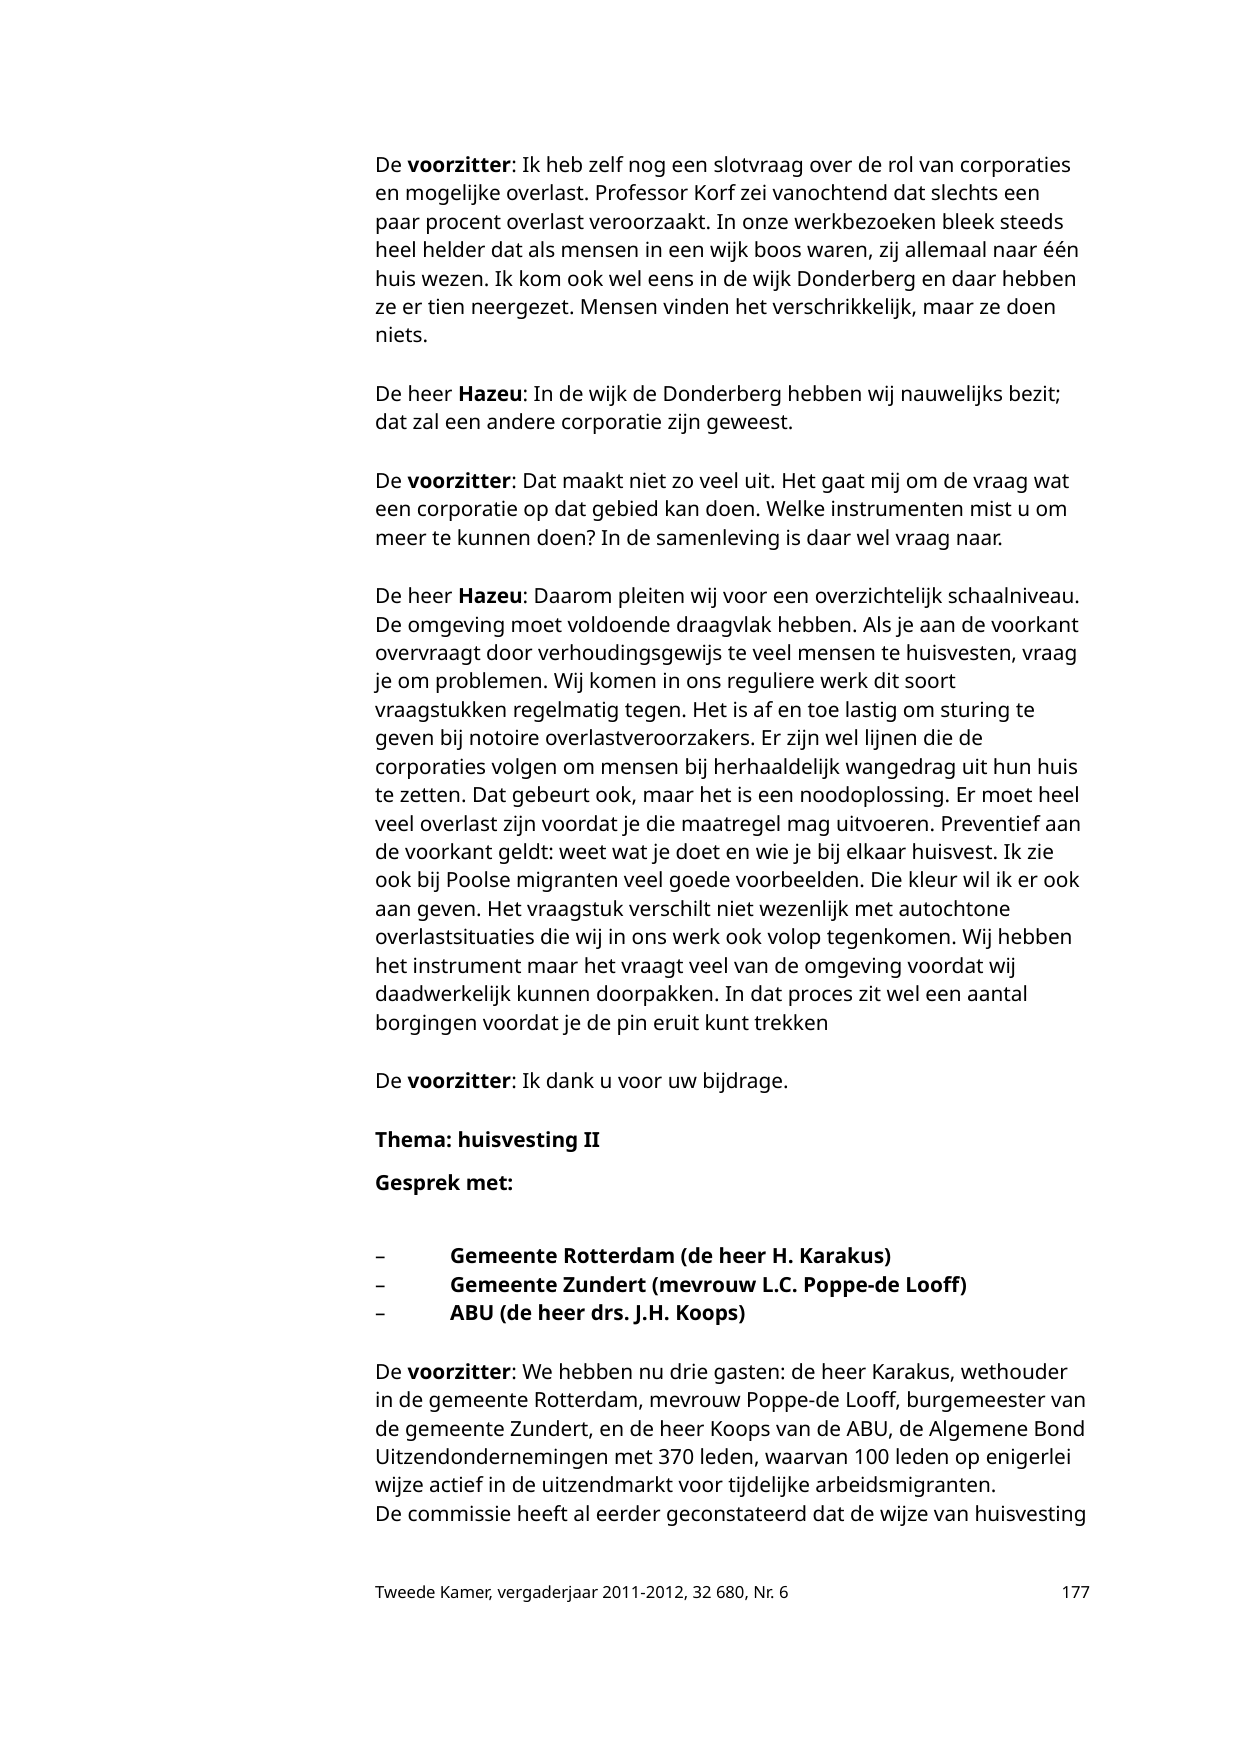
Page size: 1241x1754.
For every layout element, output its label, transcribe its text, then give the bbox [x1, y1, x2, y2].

text De voorzitter: Ik dank u voor uw bijdrage. [375, 1066, 1090, 1095]
text De voorzitter: Ik heb zelf nog een slotvraag over de rol van corporaties en mogelijke overlast. Professor Korf zei vanochtend dat slechts een paar procent overlast veroorzaakt. In onze werkbezoeken bleek steeds heel helder dat als mensen in een wijk boos waren, zij allemaal naar één huis wezen. Ik kom ook wel eens in de wijk Donderberg en daar hebben ze er tien neergezet. Mensen vinden het verschrikkelijk, maar ze doen niets. [375, 150, 1090, 349]
text De commissie heeft al eerder geconstateerd dat de wijze van huisvesting [375, 1499, 1090, 1527]
text Gesprek met: [375, 1168, 1090, 1197]
list ABU (de heer drs. J.H. Koops) [375, 1298, 1090, 1327]
list Gemeente Zundert (mevrouw L.C. Poppe-de Looff) [375, 1270, 1090, 1298]
text De voorzitter: We hebben nu drie gasten: de heer Karakus, wethouder in de gemeente Rotterdam, mevrouw Poppe-de Looff, burgemeester van de gemeente Zundert, en de heer Koops van de ABU, de Algemene Bond Uitzendondernemingen met 370 leden, waarvan 100 leden op enigerlei wijze actief in de uitzendmarkt voor tijdelijke arbeidsmigranten. [375, 1357, 1090, 1499]
text De voorzitter: Dat maakt niet zo veel uit. Het gaat mij om de vraag wat een corporatie op dat gebied kan doen. Welke instrumenten mist u om meer te kunnen doen? In de samenleving is daar wel vraag naar. [375, 466, 1090, 551]
text Thema: huisvesting II [375, 1125, 1090, 1153]
text De heer Hazeu: Daarom pleiten wij voor een overzichtelijk schaalniveau. De omgeving moet voldoende draagvlak hebben. Als je aan de voorkant overvraagt door verhoudingsgewijs te veel mensen te huisvesten, vraag je om problemen. Wij komen in ons reguliere werk dit soort vraagstukken regelmatig tegen. Het is af en toe lastig om sturing te geven bij notoire overlastveroorzakers. Er zijn wel lijnen die de corporaties volgen om mensen bij herhaaldelijk wangedrag uit hun huis te zetten. Dat gebeurt ook, maar het is een noodoplossing. Er moet heel veel overlast zijn voordat je die maatregel mag uitvoeren. Preventief aan de voorkant geldt: weet wat je doet en wie je bij elkaar huisvest. Ik zie ook bij Poolse migranten veel goede voorbeelden. Die kleur wil ik er ook aan geven. Het vraagstuk verschilt niet wezenlijk met autochtone overlastsituaties die wij in ons werk ook volop tegenkomen. Wij hebben het instrument maar het vraagt veel van de omgeving voordat wij daadwerkelijk kunnen doorpakken. In dat proces zit wel een aantal borgingen voordat je de pin eruit kunt trekken [375, 581, 1090, 1036]
list Gemeente Rotterdam (de heer H. Karakus) [375, 1242, 1090, 1270]
text De heer Hazeu: In de wijk de Donderberg hebben wij nauwelijks bezit; dat zal een andere corporatie zijn geweest. [375, 379, 1090, 436]
